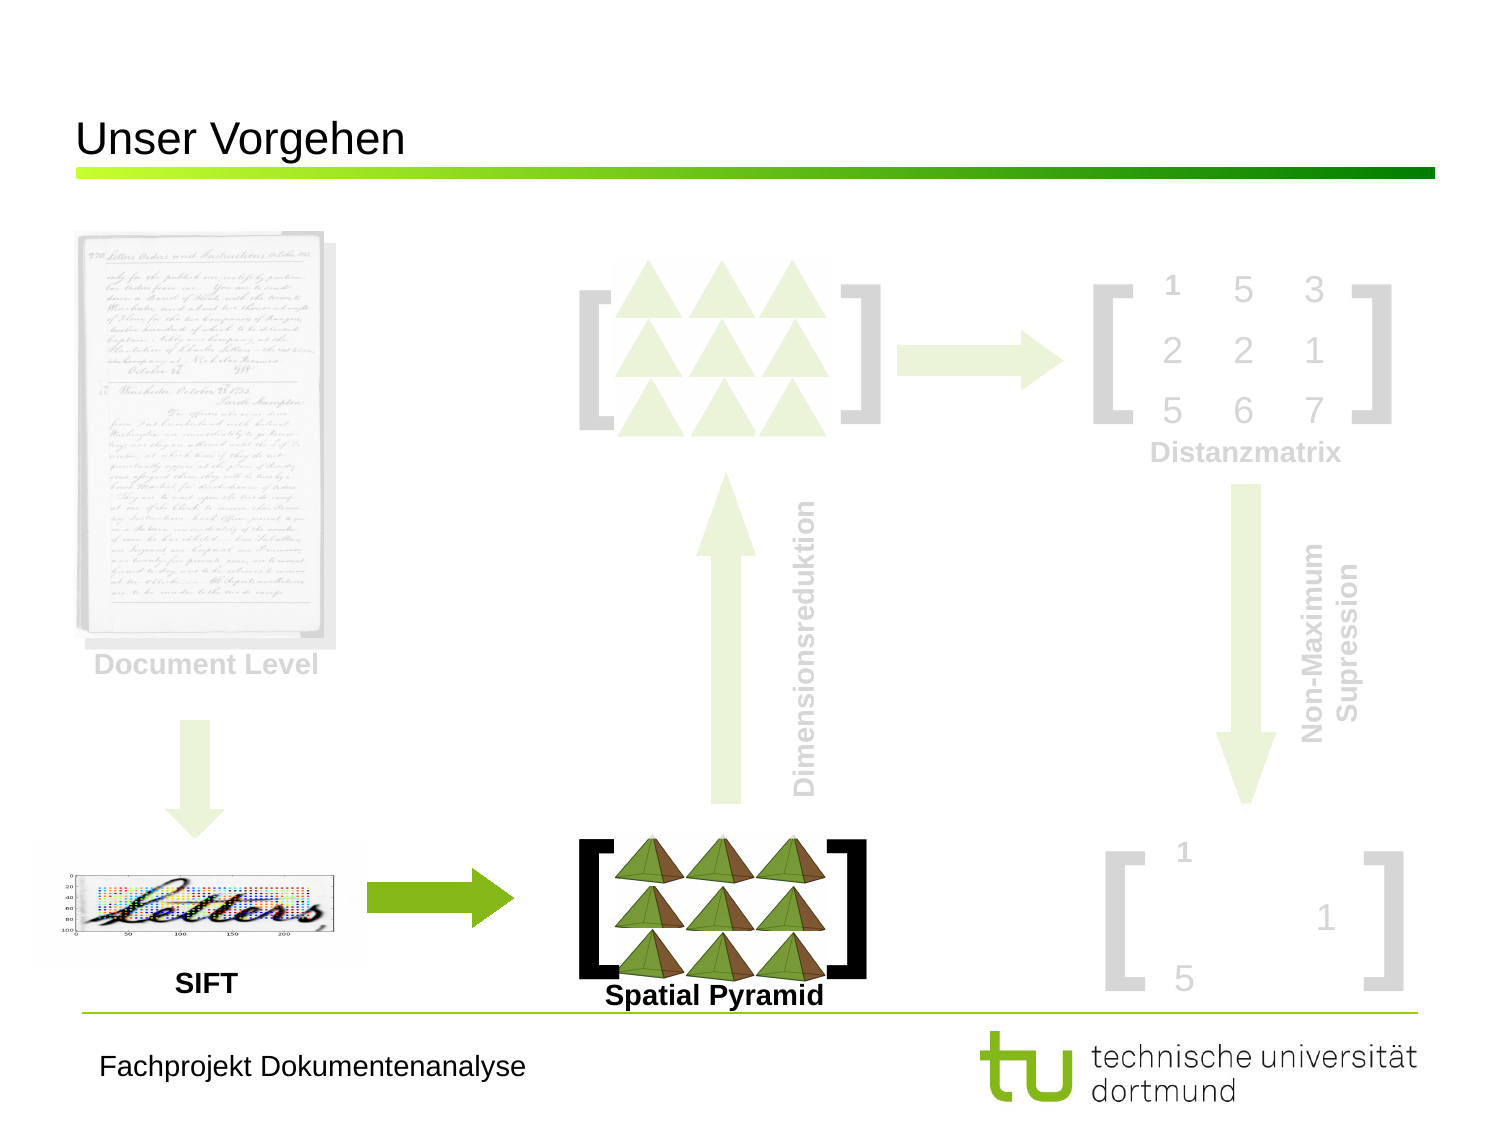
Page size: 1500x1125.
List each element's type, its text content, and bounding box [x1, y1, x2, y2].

picture [980, 1031, 1418, 1111]
title Unser Vorgehen [75, 44, 1425, 212]
text_box [23, 212, 1465, 1005]
picture [34, 839, 367, 969]
picture [614, 839, 827, 984]
